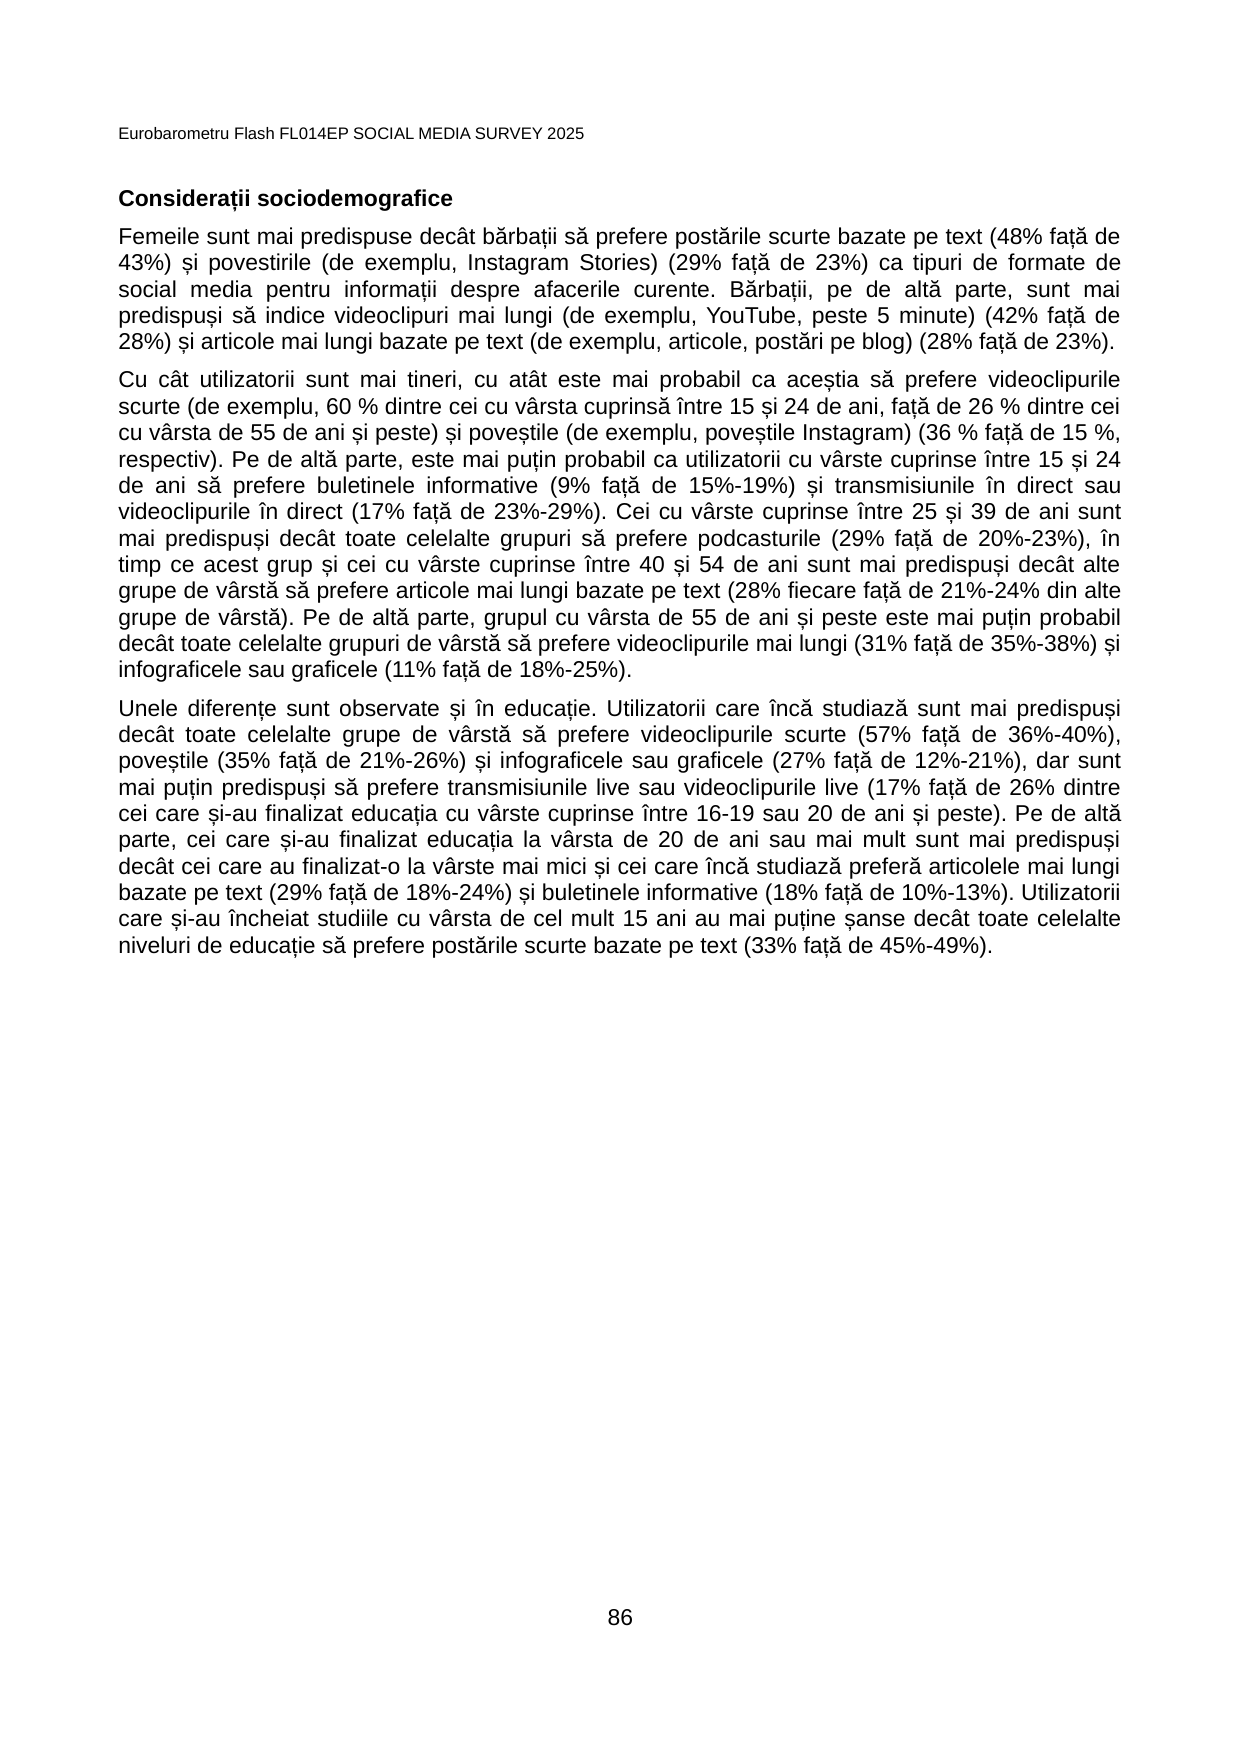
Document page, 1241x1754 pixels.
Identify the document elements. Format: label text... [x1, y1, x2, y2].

text Cu cât utilizatorii sunt mai tineri, cu atât este mai probabil ca aceștia să prefere videoclipurile scurte (de exemplu, 60 % dintre cei cu vârsta cuprinsă între 15 și 24 de ani, față de 26 % dintre cei cu vârsta de 55 de ani și peste) și poveștile (de exemplu, poveștile Instagram) (36 % față de 15 %, respectiv). Pe de altă parte, este mai puțin probabil ca utilizatorii cu vârste cuprinse între 15 și 24 de ani să prefere buletinele informative (9% față de 15%-19%) și transmisiunile în direct sau videoclipurile în direct (17% față de 23%-29%). Cei cu vârste cuprinse între 25 și 39 de ani sunt mai predispuși decât toate celelalte grupuri să prefere podcasturile (29% față de 20%-23%), în timp ce acest grup și cei cu vârste cuprinse între 40 și 54 de ani sunt mai predispuși decât alte grupe de vârstă să prefere articole mai lungi bazate pe text (28% fiecare față de 21%-24% din alte grupe de vârstă). Pe de altă parte, grupul cu vârsta de 55 de ani și peste este mai puțin probabil decât toate celelalte grupuri de vârstă să prefere videoclipurile mai lungi (31% față de 35%-38%) și infograficele sau graficele (11% față de 18%-25%). [118, 366, 1122, 683]
text Considerații sociodemografice [118, 184, 1122, 211]
text Unele diferențe sunt observate și în educație. Utilizatorii care încă studiază sunt mai predispuși decât toate celelalte grupe de vârstă să prefere videoclipurile scurte (57% față de 36%-40%), poveștile (35% față de 21%-26%) și infograficele sau graficele (27% față de 12%-21%), dar sunt mai puțin predispuși să prefere transmisiunile live sau videoclipurile live (17% față de 26% dintre cei care și-au finalizat educația cu vârste cuprinse între 16-19 sau 20 de ani și peste). Pe de altă parte, cei care și-au finalizat educația la vârsta de 20 de ani sau mai mult sunt mai predispuși decât cei care au finalizat-o la vârste mai mici și cei care încă studiază preferă articolele mai lungi bazate pe text (29% față de 18%-24%) și buletinele informative (18% față de 10%-13%). Utilizatorii care și-au încheiat studiile cu vârsta de cel mult 15 ani au mai puține șanse decât toate celelalte niveluri de educație să prefere postările scurte bazate pe text (33% față de 45%-49%). [118, 694, 1122, 958]
text Femeile sunt mai predispuse decât bărbații să prefere postările scurte bazate pe text (48% față de 43%) și povestirile (de exemplu, Instagram Stories) (29% față de 23%) ca tipuri de formate de social media pentru informații despre afacerile curente. Bărbații, pe de altă parte, sunt mai predispuși să indice videoclipuri mai lungi (de exemplu, YouTube, peste 5 minute) (42% față de 28%) și articole mai lungi bazate pe text (de exemplu, articole, postări pe blog) (28% față de 23%). [118, 223, 1122, 354]
